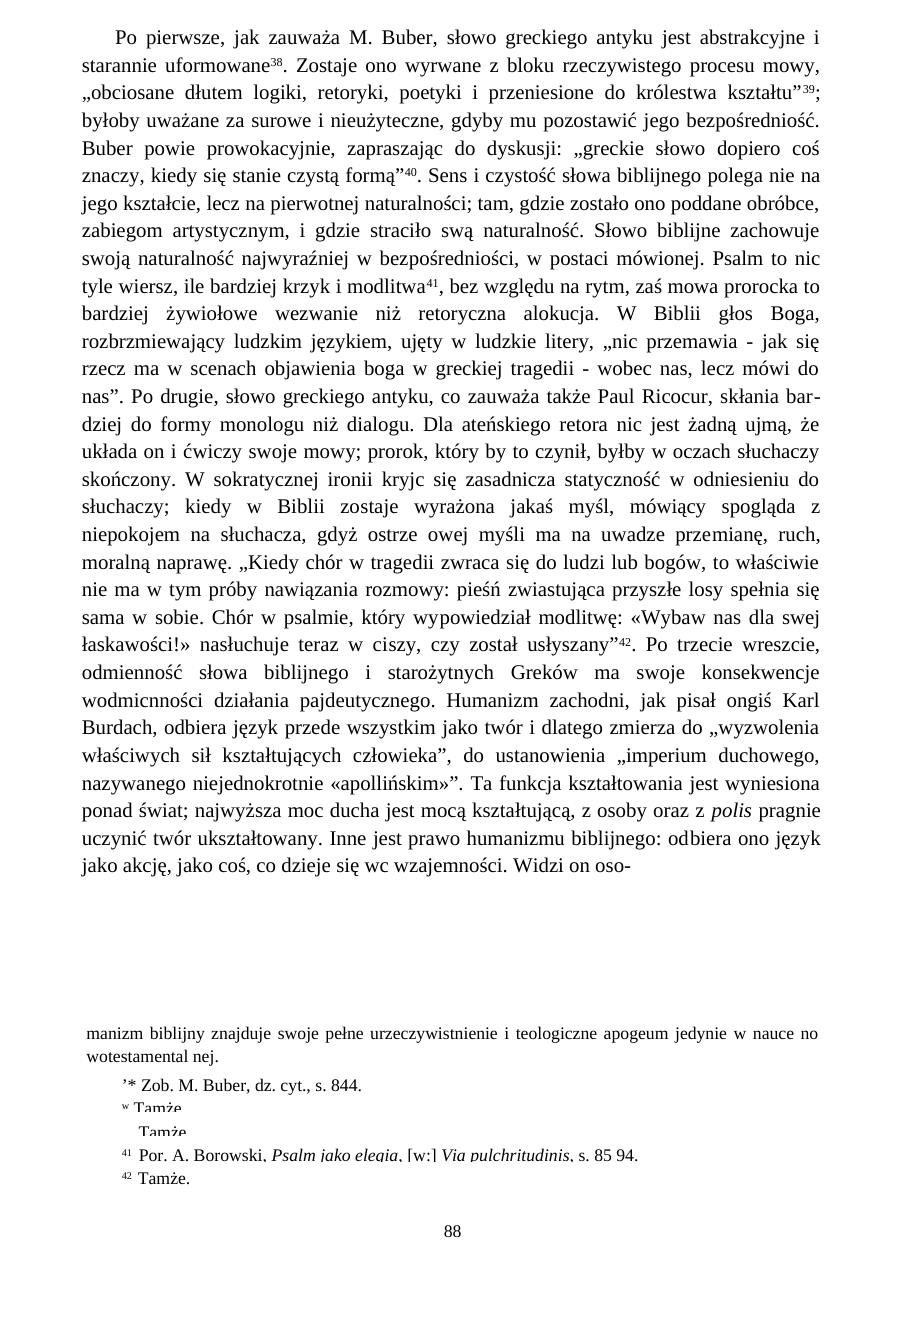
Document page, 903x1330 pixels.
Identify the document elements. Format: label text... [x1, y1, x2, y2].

text 88 [444, 1221, 467, 1241]
text Tamże. [138, 1122, 820, 1135]
text ’* Zob. M. Buber, dz. cyt., s. 844. w Tamże. [122, 1074, 370, 1112]
text Po pierwsze, jak zauważa M. Buber, słowo greckiego antyku jest abstrakcyjne i starannie uformowane38. Zostaje ono wyrwane z bloku rzeczywistego procesu mowy, „obciosane dłutem logiki, retoryki, poetyki i przeniesione do królestwa kształtu”39; byłoby uważane za surowe i nieużyteczne, gdyby mu pozostawić jego bezpośredniość. Buber powie prowokacyjnie, zapraszając do dyskusji: „greckie słowo dopiero coś znaczy, kiedy się stanie czystą formą”40. Sens i czystość sło­wa biblijnego polega nie na jego kształcie, lecz na pierwotnej naturalności; tam, gdzie zostało ono poddane obróbce, zabiegom artystycznym, i gdzie straciło swą naturalność. Słowo biblijne zachowuje swoją naturalność najwyraźniej w bez­pośredniości, w postaci mówionej. Psalm to nic tyle wiersz, ile bardziej krzyk i modlitwa41, bez względu na rytm, zaś mowa prorocka to bardziej żywiołowe wezwanie niż retoryczna alokucja. W Biblii głos Boga, rozbrzmiewający ludzkim językiem, ujęty w ludzkie litery, „nic przemawia - jak się rzecz ma w scenach objawienia boga w greckiej tragedii - wobec nas, lecz mówi do nas”. Po drugie, słowo greckiego antyku, co zauważa także Paul Ricocur, skłania bar­dziej do formy monologu niż dialogu. Dla ateńskiego retora nic jest żadną ujmą, że układa on i ćwiczy swoje mowy; prorok, który by to czynił, byłby w oczach słuchaczy skończony. W sokratycznej ironii kryjc się zasadnicza statyczność w odniesieniu do słuchaczy; kiedy w Biblii zo­staje wyrażona jakaś myśl, mówiący spogląda z niepokojem na słuchacza, gdyż ostrze owej myśli ma na uwadze prze­mianę, ruch, moralną naprawę. „Kiedy chór w tragedii zwraca się do ludzi lub bogów, to właściwie nie ma w tym próby nawiązania rozmowy: pieśń zwiastująca przyszłe losy spełnia się sama w sobie. Chór w psalmie, który wy­powiedział modlitwę: «Wybaw nas dla swej łaskawości!» nasłuchuje teraz w ci­szy, czy został usłyszany”42. Po trzecie wreszcie, odmienność słowa biblijnego i starożytnych Greków ma swoje konsekwencje wodmicnności działania pajdeutycznego. Humanizm zachodni, jak pisał ongiś Karl Burdach, odbiera język przede wszystkim jako twór i dlatego zmierza do „wyzwolenia właściwych sił kształtujących człowieka”, do ustanowienia „imperium duchowego, nazywa­nego niejednokrotnie «apollińskim»”. Ta funkcja kształtowania jest wyniesiona ponad świat; najwyższa moc ducha jest mocą kształtującą, z osoby oraz z polis pragnie uczynić twór ukształtowany. Inne jest prawo humanizmu biblijnego: od­biera ono język jako akcję, jako coś, co dzieje się wc wzajemności. Widzi on oso- [82, 25, 821, 877]
text 42 Tamże. [122, 1168, 820, 1188]
text 41 Por. A. Borowski, Psalm jako elegia, [w:] Via pulchritudinis, s. 85 94. [122, 1144, 820, 1162]
text manizm biblijny znajduje swoje pełne urzeczywistnienie i teologiczne apogeum jedynie w nauce no wotestamental nej. [86, 1023, 820, 1066]
